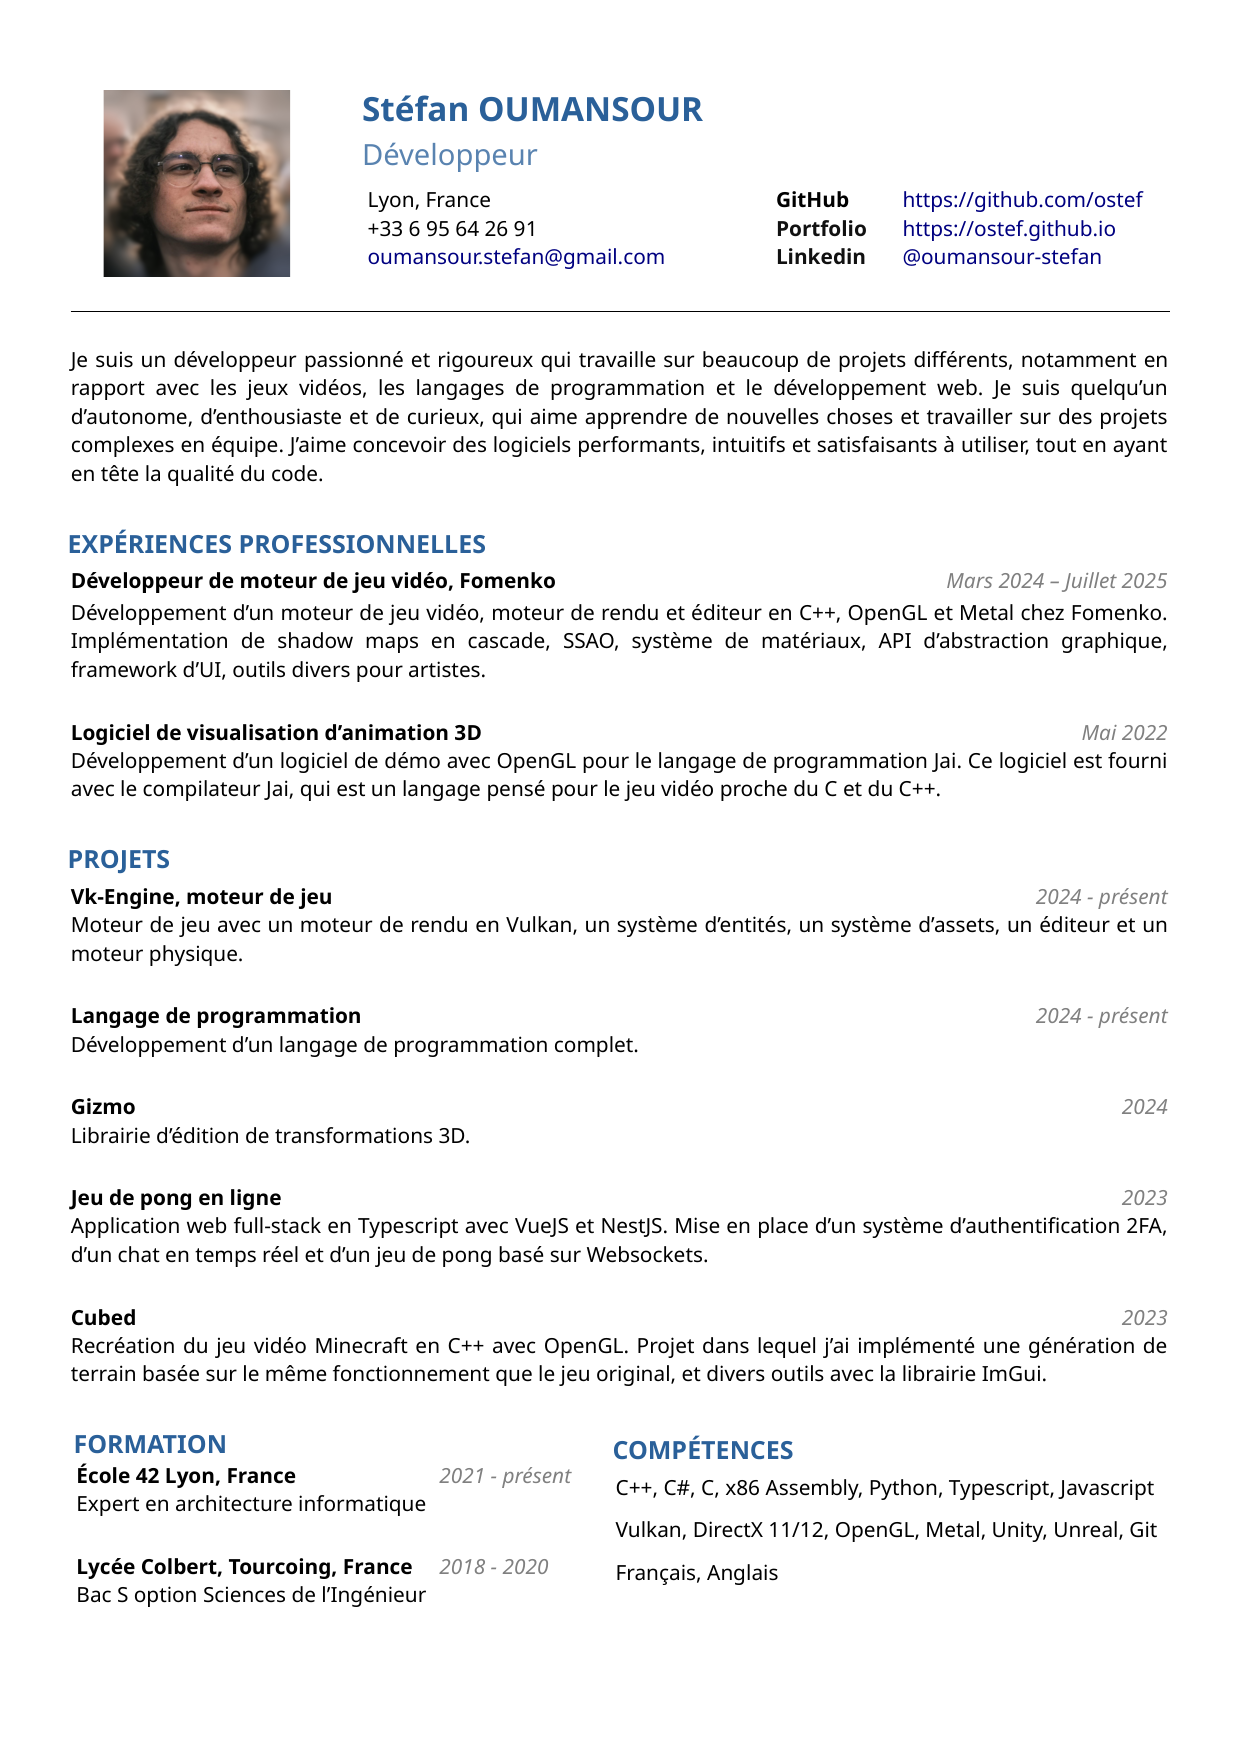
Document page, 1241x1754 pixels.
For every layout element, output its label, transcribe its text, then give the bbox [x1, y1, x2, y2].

text Développement d’un langage de programmation complet. [71, 1030, 1170, 1058]
table_header https://github.com/ostef https://ostef.github.io @oumansour-stefan [897, 180, 1163, 276]
table_header 2023 [815, 1303, 1170, 1331]
table_header 2018 - 2020 [434, 1552, 604, 1580]
table_header Développeur de moteur de jeu vidéo, Fomenko [71, 566, 815, 598]
text Librairie d’édition de transformations 3D. [71, 1121, 1170, 1149]
picture [103, 90, 290, 277]
text Développement d’un logiciel de démo avec OpenGL pour le langage de programmation Jai. Ce logiciel est fourni avec le compilateur Jai, qui est un langage pensé pour le jeu vidéo proche du C et du C++. [71, 746, 1170, 803]
text Moteur de jeu avec un moteur de rendu en Vulkan, un système d’entités, un système d’assets, un éditeur et un moteur physique. [71, 910, 1170, 967]
table_header 2024 [815, 1092, 1170, 1121]
table_header Mars 2024 – Juillet 2025 [815, 566, 1170, 598]
table_header [71, 71, 356, 311]
table_header Vk-Engine, moteur de jeu [71, 882, 815, 910]
table_header FORMATION Expert en architecture informatique Bac S option Sciences de l’Ingénieur [71, 1388, 610, 1637]
table_header Gizmo [71, 1092, 815, 1121]
table_header 2023 [815, 1183, 1170, 1212]
table_header Cubed [71, 1303, 815, 1331]
table_header 2021 - présent [434, 1461, 604, 1489]
text Recréation du jeu vidéo Minecraft en C++ avec OpenGL. Projet dans lequel j’ai implémenté une génération de terrain basée sur le même fonctionnement que le jeu original, et divers outils avec la librairie ImGui. [71, 1331, 1170, 1388]
text Application web full-stack en Typescript avec VueJS et NestJS. Mise en place d’un système d’authentification 2FA, d’un chat en temps réel et d’un jeu de pong basé sur Websockets. [71, 1212, 1170, 1268]
subtitle EXPÉRIENCES PROFESSIONNELLES [67, 526, 1170, 560]
table_header 2024 - présent [815, 1001, 1170, 1030]
text Je suis un développeur passionné et rigoureux qui travaille sur beaucoup de projets différents, notamment en rapport avec les jeux vidéos, les langages de programmation et le développement web. Je suis quelqu’un d’autonome, d’enthousiaste et de curieux, qui aime apprendre de nouvelles choses et travailler sur des projets complexes en équipe. J’aime concevoir des logiciels performants, intuitifs et satisfaisants à utiliser, tout en ayant en tête la qualité du code. [71, 345, 1170, 487]
table_header Stéfan OUMANSOUR Développeur [356, 71, 1170, 311]
table_header Lycée Colbert, Tourcoing, France [76, 1552, 434, 1580]
table_header Mai 2022 [815, 718, 1170, 746]
subtitle PROJETS [67, 842, 1170, 876]
text Développement d’un moteur de jeu vidéo, moteur de rendu et éditeur en C++, OpenGL et Metal chez Fomenko. Implémentation de shadow maps en cascade, SSAO, système de matériaux, API d’abstraction graphique, framework d’UI, outils divers pour artistes. [71, 598, 1170, 683]
table_header Langage de programmation [71, 1001, 815, 1030]
table_header École 42 Lyon, France [76, 1461, 434, 1489]
table_header Logiciel de visualisation d’animation 3D [71, 718, 815, 746]
table_header Lyon, France +33 6 95 64 26 91 oumansour.stefan@gmail.com [362, 180, 770, 276]
table_header GitHub Portfolio Linkedin [770, 180, 897, 276]
table_header Jeu de pong en ligne [71, 1183, 815, 1212]
table_header 2024 - présent [815, 882, 1170, 910]
table_header COMPÉTENCES C++, C#, C, x86 Assembly, Python, Typescript, Javascript Vulkan, DirectX 11/12, OpenGL, Metal, Unity, Unreal, Git Français, Anglais [610, 1388, 1170, 1637]
